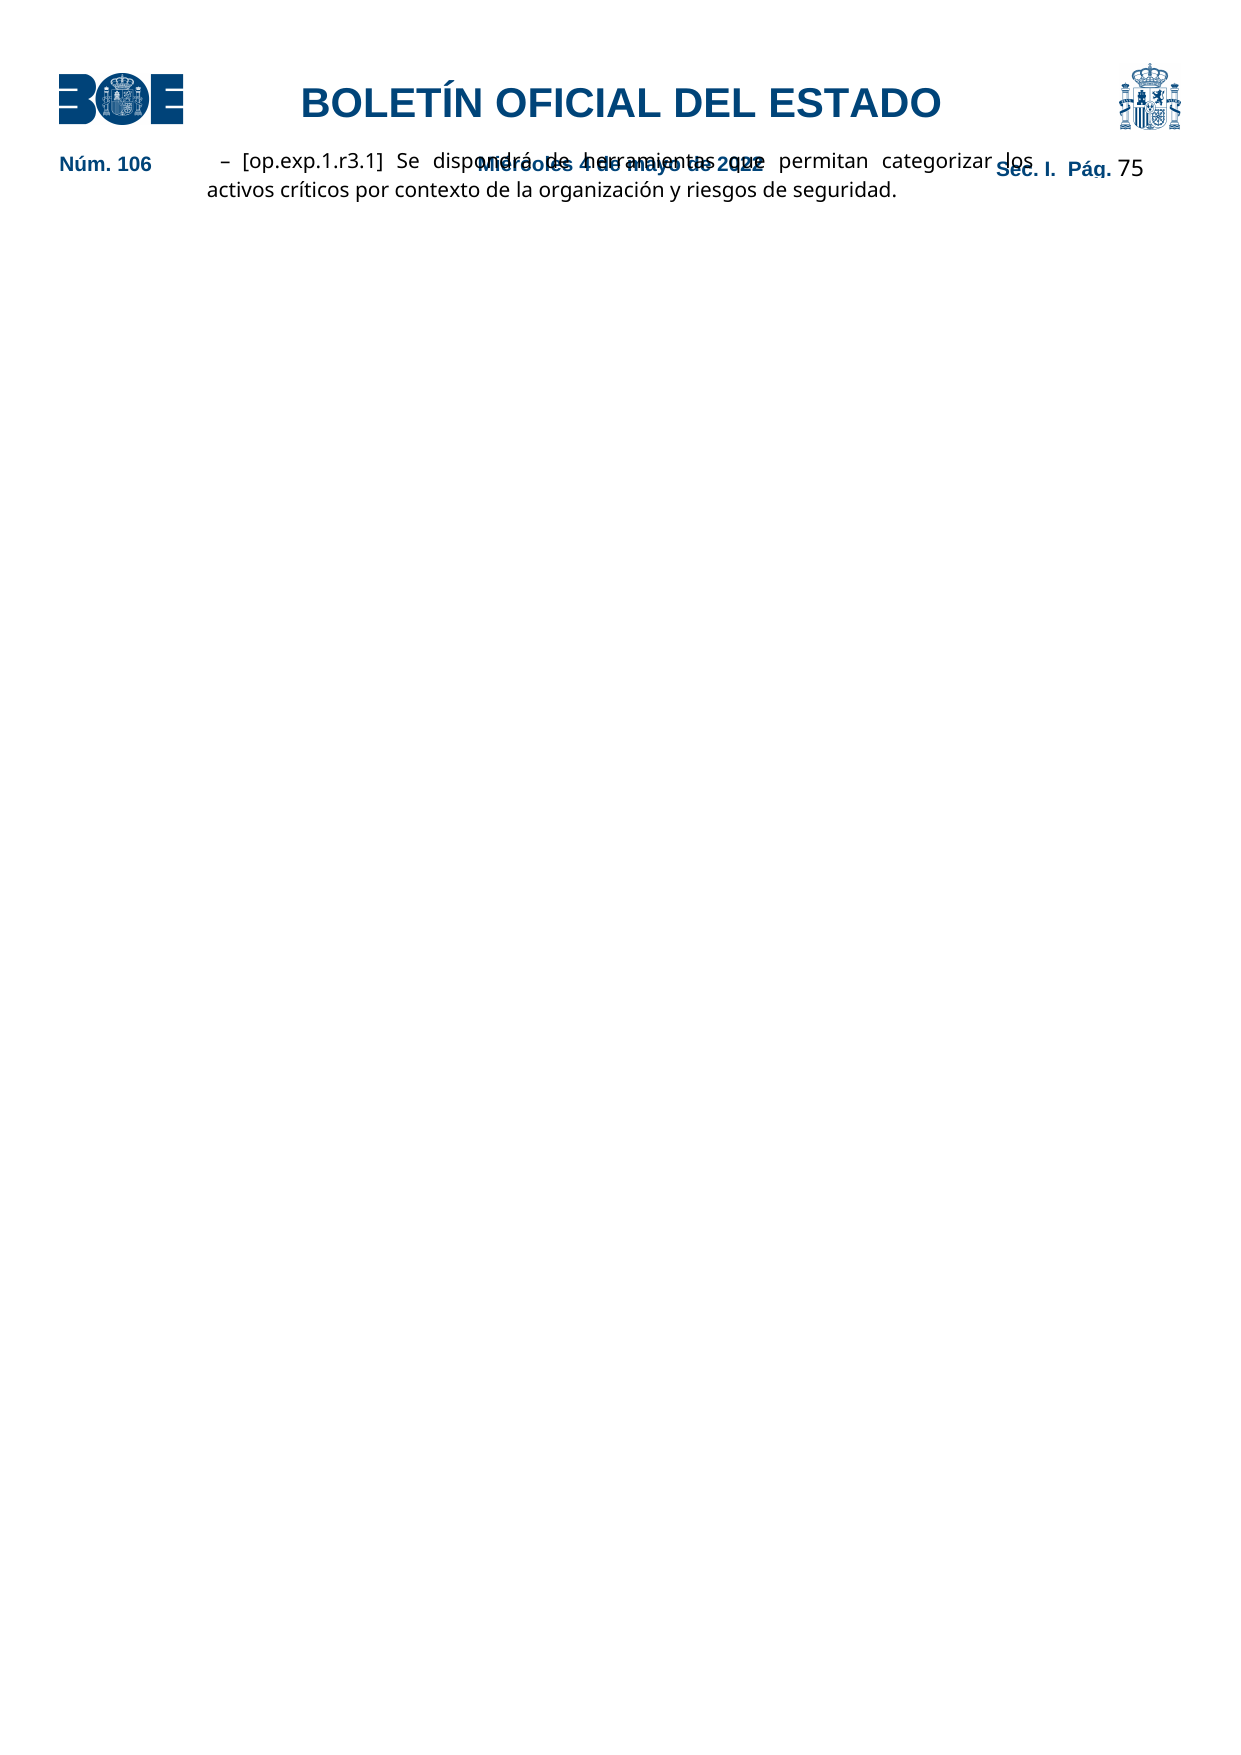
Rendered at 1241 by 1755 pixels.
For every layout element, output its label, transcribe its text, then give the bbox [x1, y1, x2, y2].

list [op.exp.1.r3.1] Se dispondrá de herramientas que permitan categorizar los activos críticos por contexto de la organización y riesgos de seguridad. [184, 146, 1034, 203]
